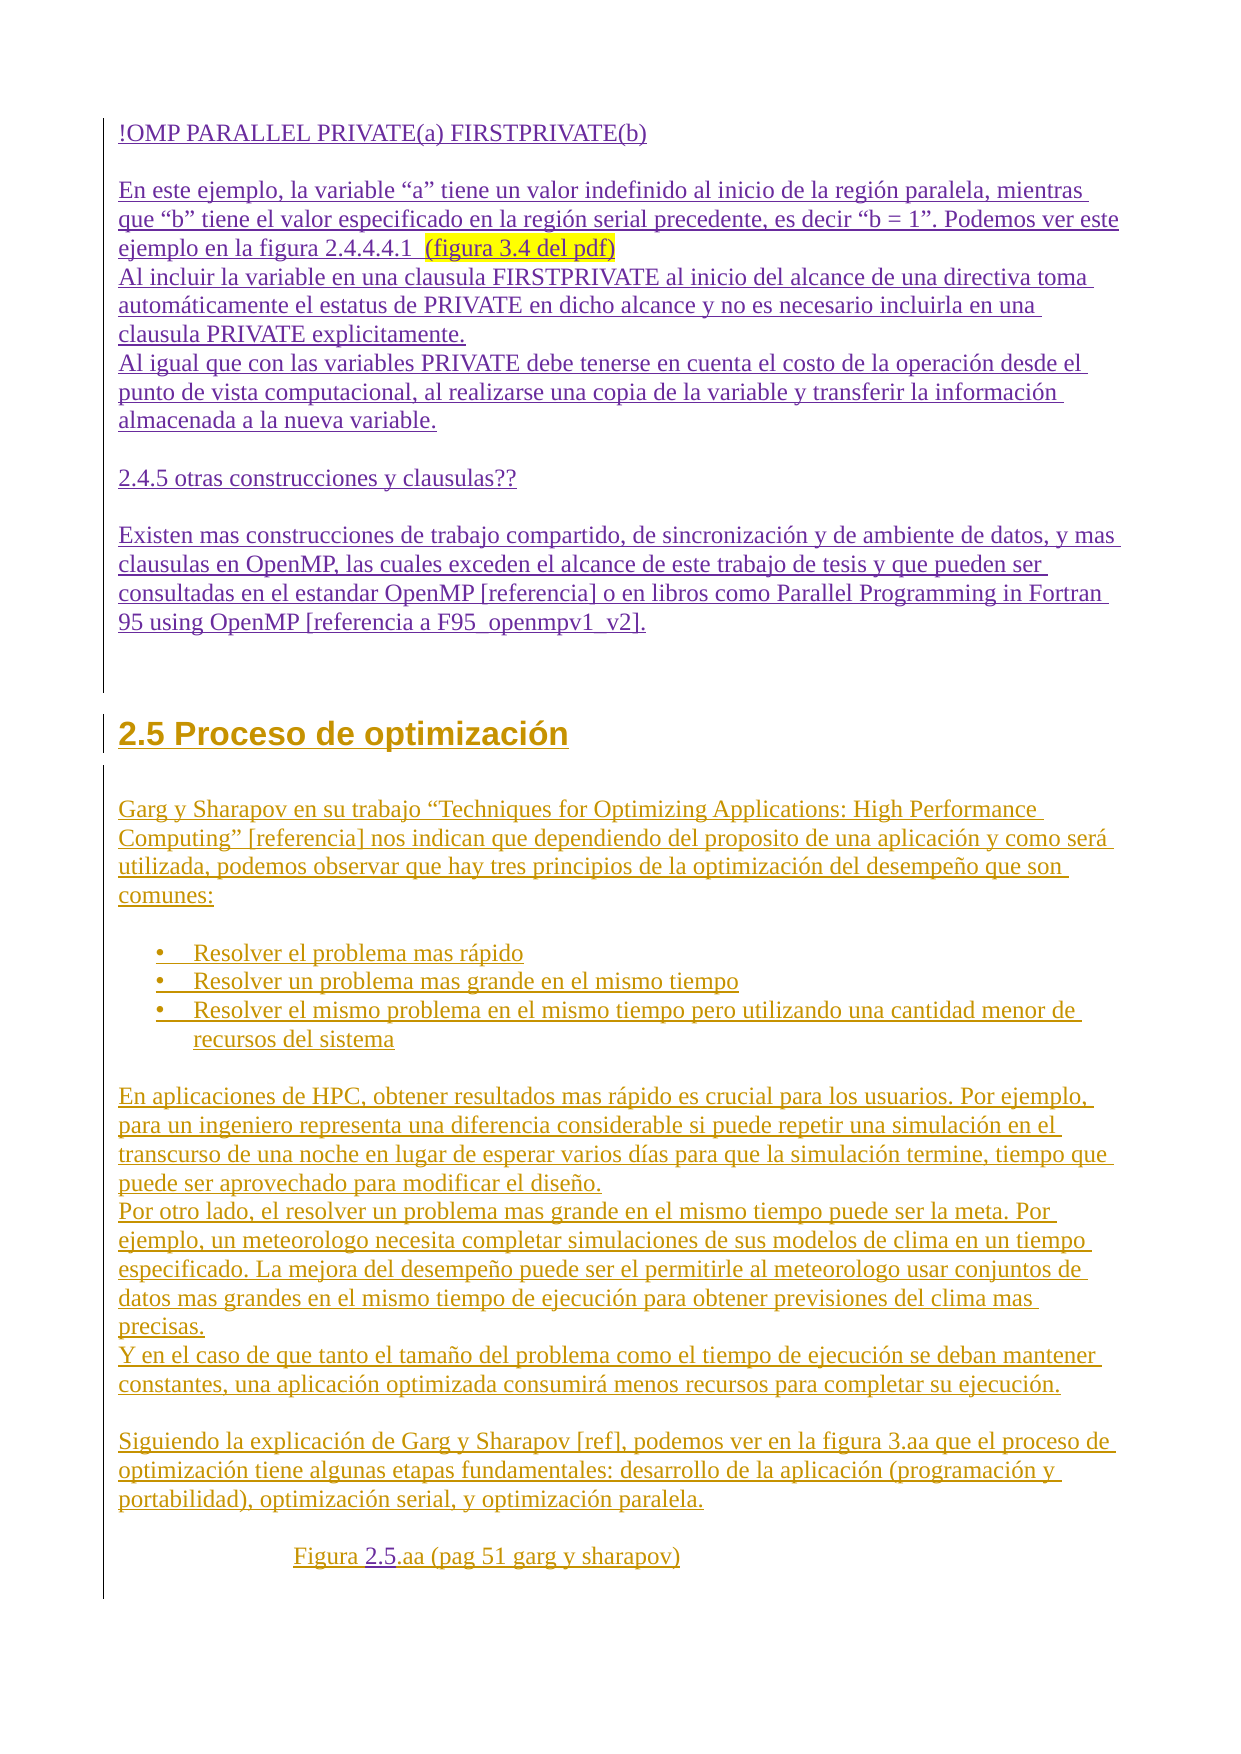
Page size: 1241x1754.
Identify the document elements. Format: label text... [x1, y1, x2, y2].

text Figura 2.5.aa (pag 51 garg y sharapov) [293, 1541, 1122, 1570]
text !OMP PARALLEL PRIVATE(a) FIRSTPRIVATE(b) [118, 118, 1122, 147]
text Al incluir la variable en una clausula FIRSTPRIVATE al inicio del alcance de una directiva toma automáticamente el estatus de PRIVATE en dicho alcance y no es necesario incluirla en una clausula PRIVATE explicitamente. [118, 262, 1122, 348]
text Existen mas construcciones de trabajo compartido, de sincronización y de ambiente de datos, y mas clausulas en OpenMP, las cuales exceden el alcance de este trabajo de tesis y que pueden ser consultadas en el estandar OpenMP [referencia] o en libros como Parallel Programming in Fortran 95 using OpenMP [referencia a F95_openmpv1_v2]. [118, 521, 1122, 636]
text Y en el caso de que tanto el tamaño del problema como el tiempo de ejecución se deban mantener constantes, una aplicación optimizada consumirá menos recursos para completar su ejecución. [118, 1340, 1122, 1398]
text Al igual que con las variables PRIVATE debe tenerse en cuenta el costo de la operación desde el punto de vista computacional, al realizarse una copia de la variable y transferir la información almacenada a la nueva variable. [118, 348, 1122, 434]
subtitle 2.5 Proceso de optimización [118, 714, 1122, 753]
text Garg y Sharapov en su trabajo “Techniques for Optimizing Applications: High Performance Computing” [referencia] nos indican que dependiendo del proposito de una aplicación y como será utilizada, podemos observar que hay tres principios de la optimización del desempeño que son comunes: [118, 794, 1122, 909]
text En este ejemplo, la variable “a” tiene un valor indefinido al inicio de la región paralela, mientras que “b” tiene el valor especificado en la región serial precedente, es decir “b = 1”. Podemos ver este ejemplo en la figura 2.4.4.4.1 (figura 3.4 del pdf) [118, 176, 1122, 262]
text 2.4.5 otras construcciones y clausulas?? [118, 463, 1122, 492]
list Resolver un problema mas grande en el mismo tiempo [156, 966, 1122, 995]
text Siguiendo la explicación de Garg y Sharapov [ref], podemos ver en la figura 3.aa que el proceso de optimización tiene algunas etapas fundamentales: desarrollo de la aplicación (programación y portabilidad), optimización serial, y optimización paralela. [118, 1426, 1122, 1513]
text Por otro lado, el resolver un problema mas grande en el mismo tiempo puede ser la meta. Por ejemplo, un meteorologo necesita completar simulaciones de sus modelos de clima en un tiempo especificado. La mejora del desempeño puede ser el permitirle al meteorologo usar conjuntos de datos mas grandes en el mismo tiempo de ejecución para obtener previsiones del clima mas precisas. [118, 1196, 1122, 1340]
text En aplicaciones de HPC, obtener resultados mas rápido es crucial para los usuarios. Por ejemplo, para un ingeniero representa una diferencia considerable si puede repetir una simulación en el transcurso de una noche en lugar de esperar varios días para que la simulación termine, tiempo que puede ser aprovechado para modificar el diseño. [118, 1081, 1122, 1196]
list Resolver el mismo problema en el mismo tiempo pero utilizando una cantidad menor de recursos del sistema [156, 995, 1122, 1053]
list Resolver el problema mas rápido [156, 938, 1122, 966]
